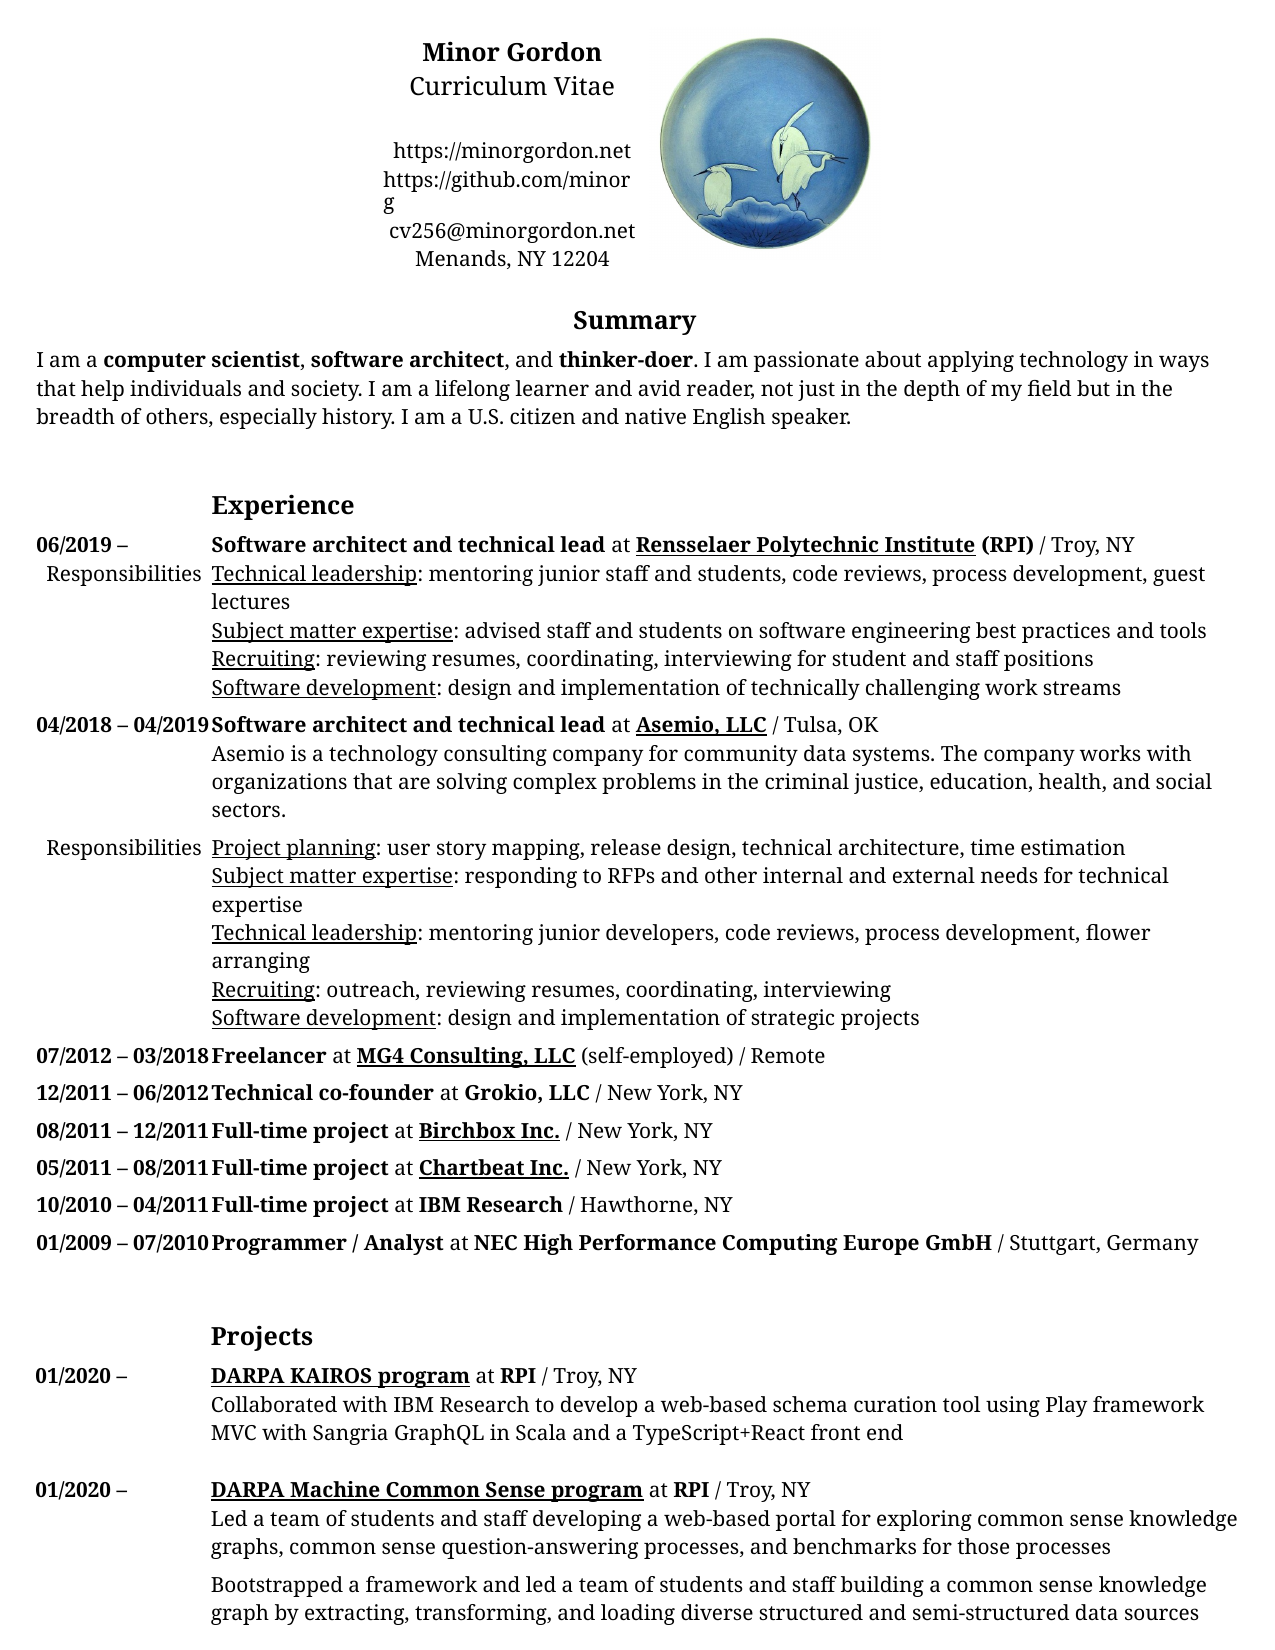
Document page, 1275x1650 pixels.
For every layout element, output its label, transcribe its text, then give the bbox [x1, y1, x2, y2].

table_cell 01/2020 – [35, 1475, 211, 1504]
table_cell Software architect and technical lead at Asemio, LLC / Tulsa, OK Asemio is a technology consulting company for community data systems. The company works with organizations that are solving complex problems in the criminal justice, education, health, and social sectors. [211, 710, 1239, 833]
table_cell 08/2011 – 12/2011 [36, 1116, 211, 1153]
table_cell 04/2018 – 04/2019 [36, 710, 211, 833]
table_cell Responsibilities [36, 559, 211, 710]
table_cell Project planning: user story mapping, release design, technical architecture, time estimation Subject matter expertise: responding to RFPs and other internal and external needs for technical expertise Technical leadership: mentoring junior developers, code reviews, process development, flower arranging Recruiting: outreach, reviewing resumes, coordinating, interviewing Software development: design and implementation of strategic projects [211, 833, 1239, 1041]
table_cell DARPA Machine Common Sense program at RPI / Troy, NY [211, 1475, 1239, 1504]
table_header [36, 488, 211, 531]
table_cell Full-time project at Birchbox Inc. / New York, NY [211, 1116, 1239, 1153]
table_cell [35, 1504, 211, 1627]
table_cell Freelancer at MG4 Consulting, LLC (self-employed) / Remote [211, 1041, 1239, 1078]
table_cell 07/2012 – 03/2018 [36, 1041, 211, 1078]
table_header Projects [211, 1318, 1239, 1361]
table_cell Responsibilities [36, 833, 211, 1041]
table_cell 12/2011 – 06/2012 [36, 1078, 211, 1116]
table_cell Programmer / Analyst at NEC High Performance Computing Europe GmbH / Stuttgart, Germany [211, 1228, 1239, 1261]
picture [649, 27, 882, 260]
table_cell Collaborated with IBM Research to develop a web-based schema curation tool using Play framework MVC with Sangria GraphQL in Scala and a TypeScript+React front end [211, 1390, 1239, 1447]
table_cell 10/2010 – 04/2011 [36, 1191, 211, 1228]
table_cell [35, 1447, 211, 1475]
table_cell Full-time project at Chartbeat Inc. / New York, NY [211, 1153, 1239, 1191]
table_cell Full-time project at IBM Research / Hawthorne, NY [211, 1191, 1239, 1228]
table_cell Led a team of students and staff developing a web-based portal for exploring common sense knowledge graphs, common sense question-answering processes, and benchmarks for those processes Bootstrapped a framework and led a team of students and staff building a common sense knowledge graph by extracting, transforming, and loading diverse structured and semi-structured data sources [211, 1504, 1239, 1627]
table_cell 01/2009 – 07/2010 [36, 1228, 211, 1261]
table_header [35, 1318, 211, 1361]
table_cell 06/2019 – [36, 531, 211, 559]
table_cell 05/2011 – 08/2011 [36, 1153, 211, 1191]
table_cell I am a computer scientist, software architect, and thinker-doer. I am passionate about applying technology in ways that help individuals and society. I am a lifelong learner and avid reader, not just in the depth of my field but in the breadth of others, especially history. I am a U.S. citizen and native English speaker. [36, 345, 1240, 431]
table_header Summary [36, 303, 1240, 345]
table_cell [211, 1447, 1239, 1475]
table_cell DARPA KAIROS program at RPI / Troy, NY [211, 1361, 1239, 1390]
table_cell Technical leadership: mentoring junior staff and students, code reviews, process development, guest lectures Subject matter expertise: advised staff and students on software engineering best practices and tools Recruiting: reviewing resumes, coordinating, interviewing for student and staff positions Software development: design and implementation of technically challenging work streams [211, 559, 1239, 710]
table_cell Technical co-founder at Grokio, LLC / New York, NY [211, 1078, 1239, 1116]
table_cell Software architect and technical lead at Rensselaer Polytechnic Institute (RPI) / Troy, NY [211, 531, 1239, 559]
table_cell 01/2020 – [35, 1361, 211, 1390]
table_cell [35, 1390, 211, 1447]
table_header Experience [211, 488, 1239, 531]
